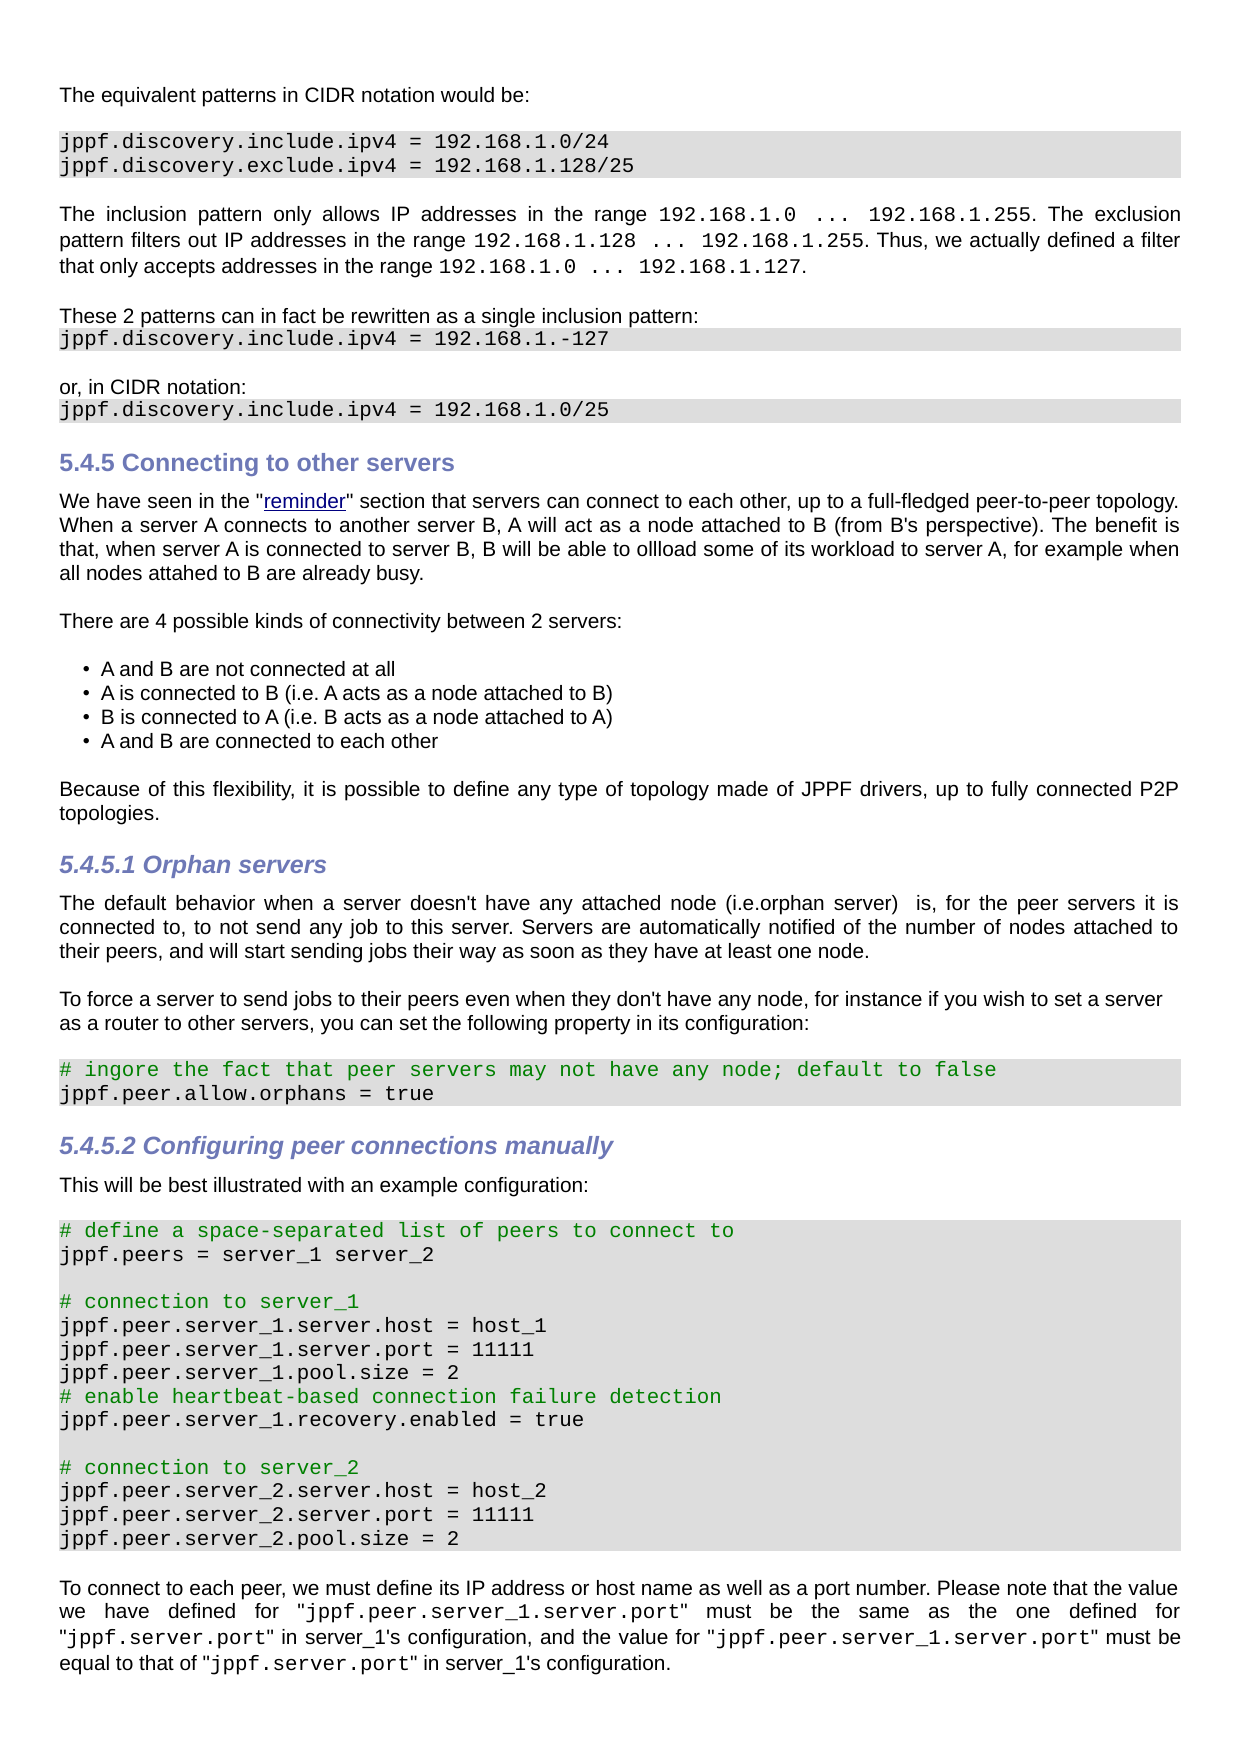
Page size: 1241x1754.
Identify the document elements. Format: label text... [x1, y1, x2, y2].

text To connect to each peer, we must define its IP address or host name as well as a port number. Please note that the value we have defined for "jppf.peer.server_1.server.port" must be the same as the one defined for "jppf.server.port" in server_1's configuration, and the value for "jppf.peer.server_1.server.port" must be equal to that of "jppf.server.port" in server_1's configuration. [59, 1575, 1181, 1677]
text jppf.peer.server_2.server.host = host_2 jppf.peer.server_2.server.port = 11111 [59, 1480, 1181, 1528]
list A and B are connected to each other [83, 729, 1181, 753]
text # ingore the fact that peer servers may not have any node; default to false [59, 1059, 1181, 1082]
text jppf.peer.server_2.pool.size = 2 [59, 1528, 1181, 1551]
subtitle Orphan servers [59, 850, 1181, 879]
text The equivalent patterns in CIDR notation would be: [59, 83, 1181, 107]
text jppf.discovery.exclude.ipv4 = 192.168.1.128/25 [59, 154, 1181, 178]
text We have seen in the "reminder" section that servers can connect to each other, up to a full-fledged peer-to-peer topology. When a server A connects to another server B, A will act as a node attached to B (from B's perspective). The benefit is that, when server A is connected to server B, B will be able to ollload some of its workload to server A, for example when all nodes attahed to B are already busy. [59, 489, 1181, 585]
text # connection to server_1 [59, 1291, 1181, 1315]
list A and B are not connected at all [83, 657, 1181, 681]
text jppf.peer.allow.orphans = true [59, 1082, 1181, 1106]
text The default behavior when a server doesn't have any attached node (i.e.orphan server) is, for the peer servers it is connected to, to not send any job to this server. Servers are automatically notified of the number of nodes attached to their peers, and will start sending jobs their way as soon as they have at least one node. [59, 891, 1181, 963]
list B is connected to A (i.e. B acts as a node attached to A) [83, 705, 1181, 729]
text This will be best illustrated with an example configuration: [59, 1172, 1181, 1196]
text # connection to server_2 [59, 1433, 1181, 1480]
text These 2 patterns can in fact be rewritten as a single inclusion pattern: [59, 304, 1181, 328]
text jppf.discovery.include.ipv4 = 192.168.1.0/25 [59, 399, 1181, 423]
text jppf.discovery.include.ipv4 = 192.168.1.-127 [59, 328, 1181, 351]
text jppf.discovery.include.ipv4 = 192.168.1.0/24 [59, 131, 1181, 154]
text There are 4 possible kinds of connectivity between 2 servers: [59, 609, 1181, 633]
text # enable heartbeat-based connection failure detection [59, 1386, 1181, 1409]
text jppf.peer.server_1.pool.size = 2 [59, 1362, 1181, 1386]
text or, in CIDR notation: [59, 375, 1181, 399]
list A is connected to B (i.e. A acts as a node attached to B) [83, 681, 1181, 705]
text Because of this flexibility, it is possible to define any type of topology made of JPPF drivers, up to fully connected P2P topologies. [59, 777, 1181, 825]
subtitle Configuring peer connections manually [59, 1131, 1181, 1160]
text jppf.peer.server_1.recovery.enabled = true [59, 1409, 1181, 1433]
text # define a space-separated list of peers to connect to jppf.peers = server_1 server_2 [59, 1220, 1181, 1291]
text To force a server to send jobs to their peers even when they don't have any node, for instance if you wish to set a server as a router to other servers, you can set the following property in its configuration: [59, 987, 1181, 1035]
text jppf.peer.server_1.server.host = host_1 jppf.peer.server_1.server.port = 11111 [59, 1315, 1181, 1362]
subtitle Connecting to other servers [59, 448, 1181, 477]
text The inclusion pattern only allows IP addresses in the range 192.168.1.0 ... 192.168.1.255. The exclusion pattern filters out IP addresses in the range 192.168.1.128 ... 192.168.1.255. Thus, we actually defined a filter that only accepts addresses in the range 192.168.1.0 ... 192.168.1.127. [59, 202, 1181, 280]
